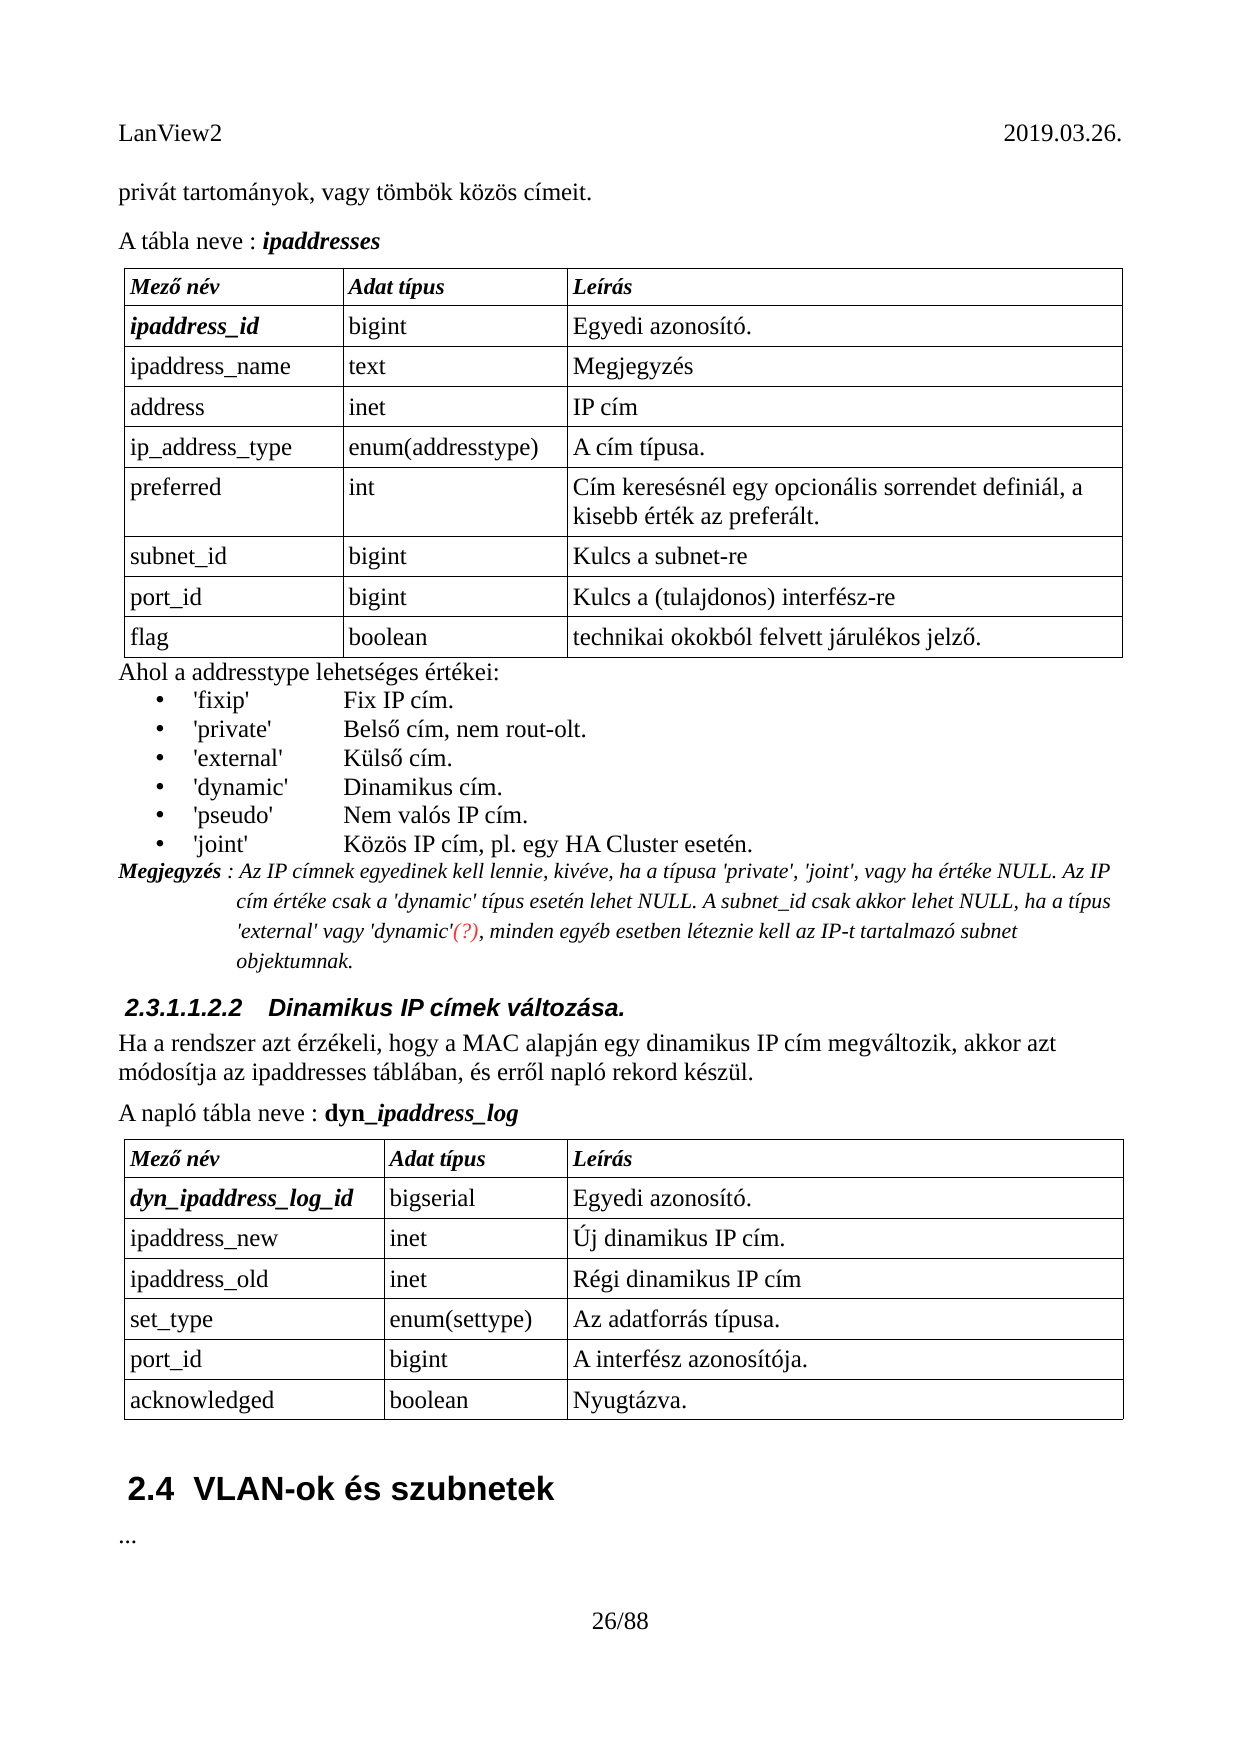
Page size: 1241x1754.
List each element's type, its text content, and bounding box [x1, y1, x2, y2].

table_cell port_id [125, 577, 343, 616]
table_cell inet [385, 1259, 567, 1298]
list 'fixip' Fix IP cím. [156, 685, 1122, 714]
table_cell ipaddress_old [125, 1259, 384, 1298]
table_cell Cím keresésnél egy opcionális sorrendet definiál, a kisebb érték az preferált. [568, 468, 1122, 536]
table_cell acknowledged [125, 1380, 384, 1419]
table_cell Új dinamikus IP cím. [568, 1219, 1123, 1258]
table_cell boolean [385, 1380, 567, 1419]
table_cell Kulcs a subnet-re [568, 537, 1122, 576]
table_cell ipaddress_id [125, 306, 343, 346]
table_header Adat típus [344, 269, 567, 305]
table_cell subnet_id [125, 537, 343, 576]
table_cell bigint [344, 306, 567, 346]
list 'external' Külső cím. [156, 743, 1122, 772]
table_cell bigint [344, 537, 567, 576]
list 'joint' Közös IP cím, pl. egy HA Cluster esetén. [156, 829, 1122, 858]
table_header Adat típus [385, 1140, 567, 1177]
table_cell Az adatforrás típusa. [568, 1299, 1123, 1338]
table_cell address [125, 387, 343, 426]
table_cell flag [125, 617, 343, 657]
table_cell boolean [344, 617, 567, 657]
text A tábla neve : ipaddresses [118, 226, 1122, 255]
text ... [118, 1520, 1122, 1549]
table_cell enum(settype) [385, 1299, 567, 1338]
table_header Leírás [568, 1140, 1123, 1177]
table_cell enum(addresstype) [344, 427, 567, 467]
table_cell bigserial [385, 1178, 567, 1218]
table_cell preferred [125, 468, 343, 536]
table_cell set_type [125, 1299, 384, 1338]
table_header Mező név [125, 269, 343, 305]
text privát tartományok, vagy tömbök közös címeit. [118, 177, 1122, 206]
table_cell ipaddress_name [125, 347, 343, 386]
table_cell bigint [344, 577, 567, 616]
table_cell int [344, 468, 567, 536]
table_cell inet [385, 1219, 567, 1258]
table_cell text [344, 347, 567, 386]
text Megjegyzés : Az IP címnek egyedinek kell lennie, kivéve, ha a típusa 'private', 'joint', vagy ha értéke NULL. Az IP cím értéke csak a 'dynamic' típus esetén lehet NULL. A subnet_id csak akkor lehet NULL, ha a típus 'external' vagy 'dynamic'(?), minden egyéb esetben léteznie kell az IP-t tartalmazó subnet objektumnak. [118, 858, 1122, 974]
list 'dynamic' Dinamikus cím. [156, 772, 1122, 800]
table_header Mező név [125, 1140, 384, 1177]
table_cell IP cím [568, 387, 1122, 426]
table_cell bigint [385, 1340, 567, 1379]
table_cell Egyedi azonosító. [568, 306, 1122, 346]
table_cell Egyedi azonosító. [568, 1178, 1123, 1218]
table_cell Kulcs a (tulajdonos) interfész-re [568, 577, 1122, 616]
table_cell A interfész azonosítója. [568, 1340, 1123, 1379]
table_header Leírás [568, 269, 1122, 305]
table_cell ipaddress_new [125, 1219, 384, 1258]
table_cell technikai okokból felvett járulékos jelző. [568, 617, 1122, 657]
text Ha a rendszer azt érzékeli, hogy a MAC alapján egy dinamikus IP cím megváltozik, akkor azt módosítja az ipaddresses táblában, és erről napló rekord készül. [118, 1028, 1122, 1086]
table_cell port_id [125, 1340, 384, 1379]
subtitle VLAN-ok és szubnetek [118, 1469, 1122, 1507]
table_cell Nyugtázva. [568, 1380, 1123, 1419]
text A napló tábla neve : dyn_ipaddress_log [118, 1098, 1122, 1127]
table_cell Megjegyzés [568, 347, 1122, 386]
table_cell A cím típusa. [568, 427, 1122, 467]
table_cell ip_address_type [125, 427, 343, 467]
subtitle Dinamikus IP címek változása. [118, 993, 1122, 1022]
table_cell dyn_ipaddress_log_id [125, 1178, 384, 1218]
list 'pseudo' Nem valós IP cím. [156, 800, 1122, 829]
list 'private' Belső cím, nem rout-olt. [156, 714, 1122, 743]
table_cell Régi dinamikus IP cím [568, 1259, 1123, 1298]
table_cell inet [344, 387, 567, 426]
text Ahol a addresstype lehetséges értékei: [118, 657, 1122, 685]
